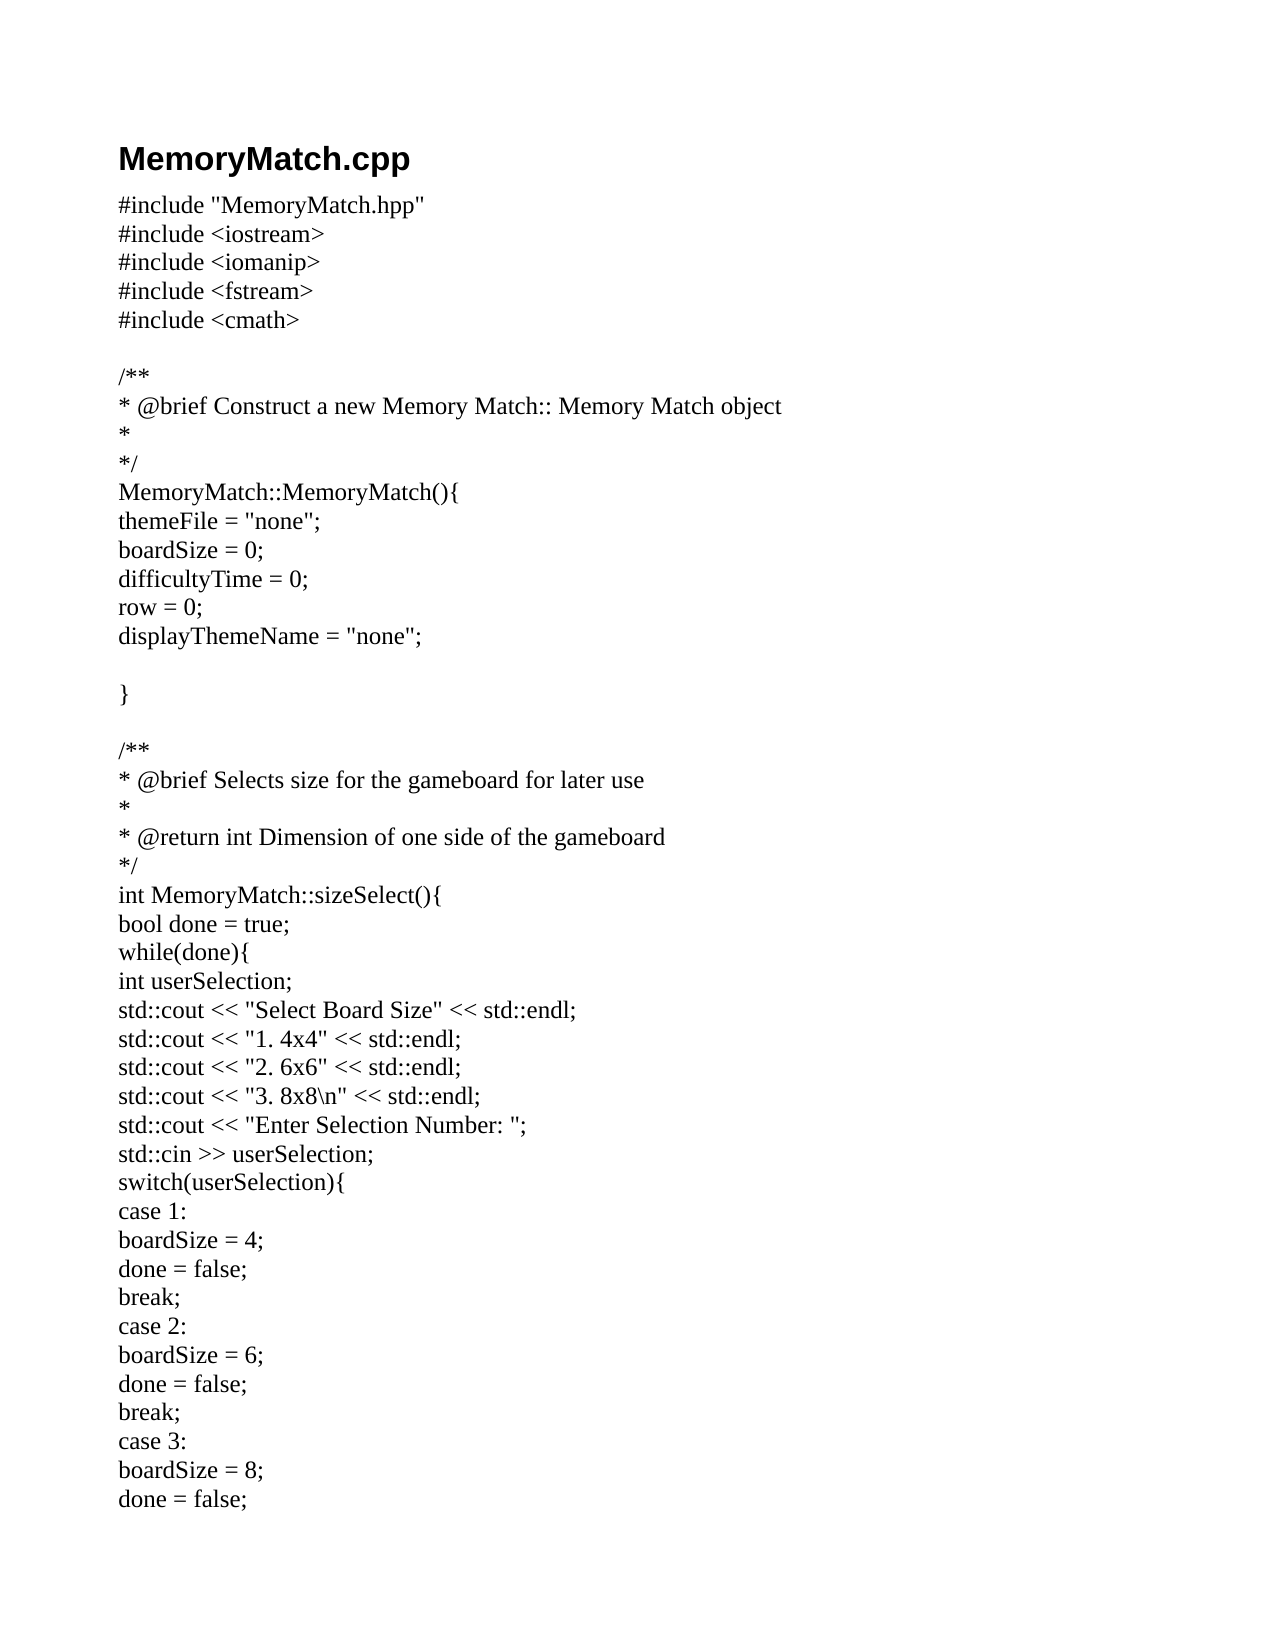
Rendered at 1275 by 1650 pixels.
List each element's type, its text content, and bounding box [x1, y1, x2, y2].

text int MemoryMatch::sizeSelect(){ [118, 880, 1157, 909]
text std::cin >> userSelection; [118, 1139, 1157, 1167]
text /** [118, 362, 1157, 391]
text std::cout << "Enter Selection Number: "; [118, 1110, 1157, 1139]
text std::cout << "2. 6x6" << std::endl; [118, 1052, 1157, 1081]
text * @brief Construct a new Memory Match:: Memory Match object [118, 391, 1157, 420]
text std::cout << "3. 8x8\n" << std::endl; [118, 1081, 1157, 1110]
text * @return int Dimension of one side of the gameboard [118, 822, 1157, 851]
text boardSize = 0; [118, 535, 1157, 564]
text boardSize = 4; [118, 1225, 1157, 1254]
text * [118, 794, 1157, 822]
text done = false; [118, 1369, 1157, 1397]
text break; [118, 1282, 1157, 1311]
text displayThemeName = "none"; [118, 621, 1157, 650]
text case 3: [118, 1426, 1157, 1455]
text done = false; [118, 1484, 1157, 1512]
text } [118, 679, 1157, 707]
text #include <iostream> [118, 219, 1157, 247]
text /** [118, 736, 1157, 765]
text std::cout << "Select Board Size" << std::endl; [118, 995, 1157, 1024]
text done = false; [118, 1254, 1157, 1282]
text themeFile = "none"; [118, 506, 1157, 535]
text difficultyTime = 0; [118, 564, 1157, 592]
text case 2: [118, 1311, 1157, 1340]
text std::cout << "1. 4x4" << std::endl; [118, 1024, 1157, 1052]
text case 1: [118, 1196, 1157, 1225]
text bool done = true; [118, 909, 1157, 937]
text boardSize = 6; [118, 1340, 1157, 1369]
text break; [118, 1397, 1157, 1426]
text int userSelection; [118, 966, 1157, 995]
text * @brief Selects size for the gameboard for later use [118, 765, 1157, 794]
text MemoryMatch::MemoryMatch(){ [118, 477, 1157, 506]
text #include <iomanip> [118, 247, 1157, 276]
text */ [118, 851, 1157, 880]
text #include "MemoryMatch.hpp" [118, 190, 1157, 219]
text row = 0; [118, 592, 1157, 621]
text boardSize = 8; [118, 1455, 1157, 1484]
text while(done){ [118, 937, 1157, 966]
text #include <cmath> [118, 305, 1157, 334]
text * [118, 420, 1157, 449]
text #include <fstream> [118, 276, 1157, 305]
text */ [118, 449, 1157, 477]
subtitle MemoryMatch.cpp [118, 139, 1157, 177]
text switch(userSelection){ [118, 1167, 1157, 1196]
